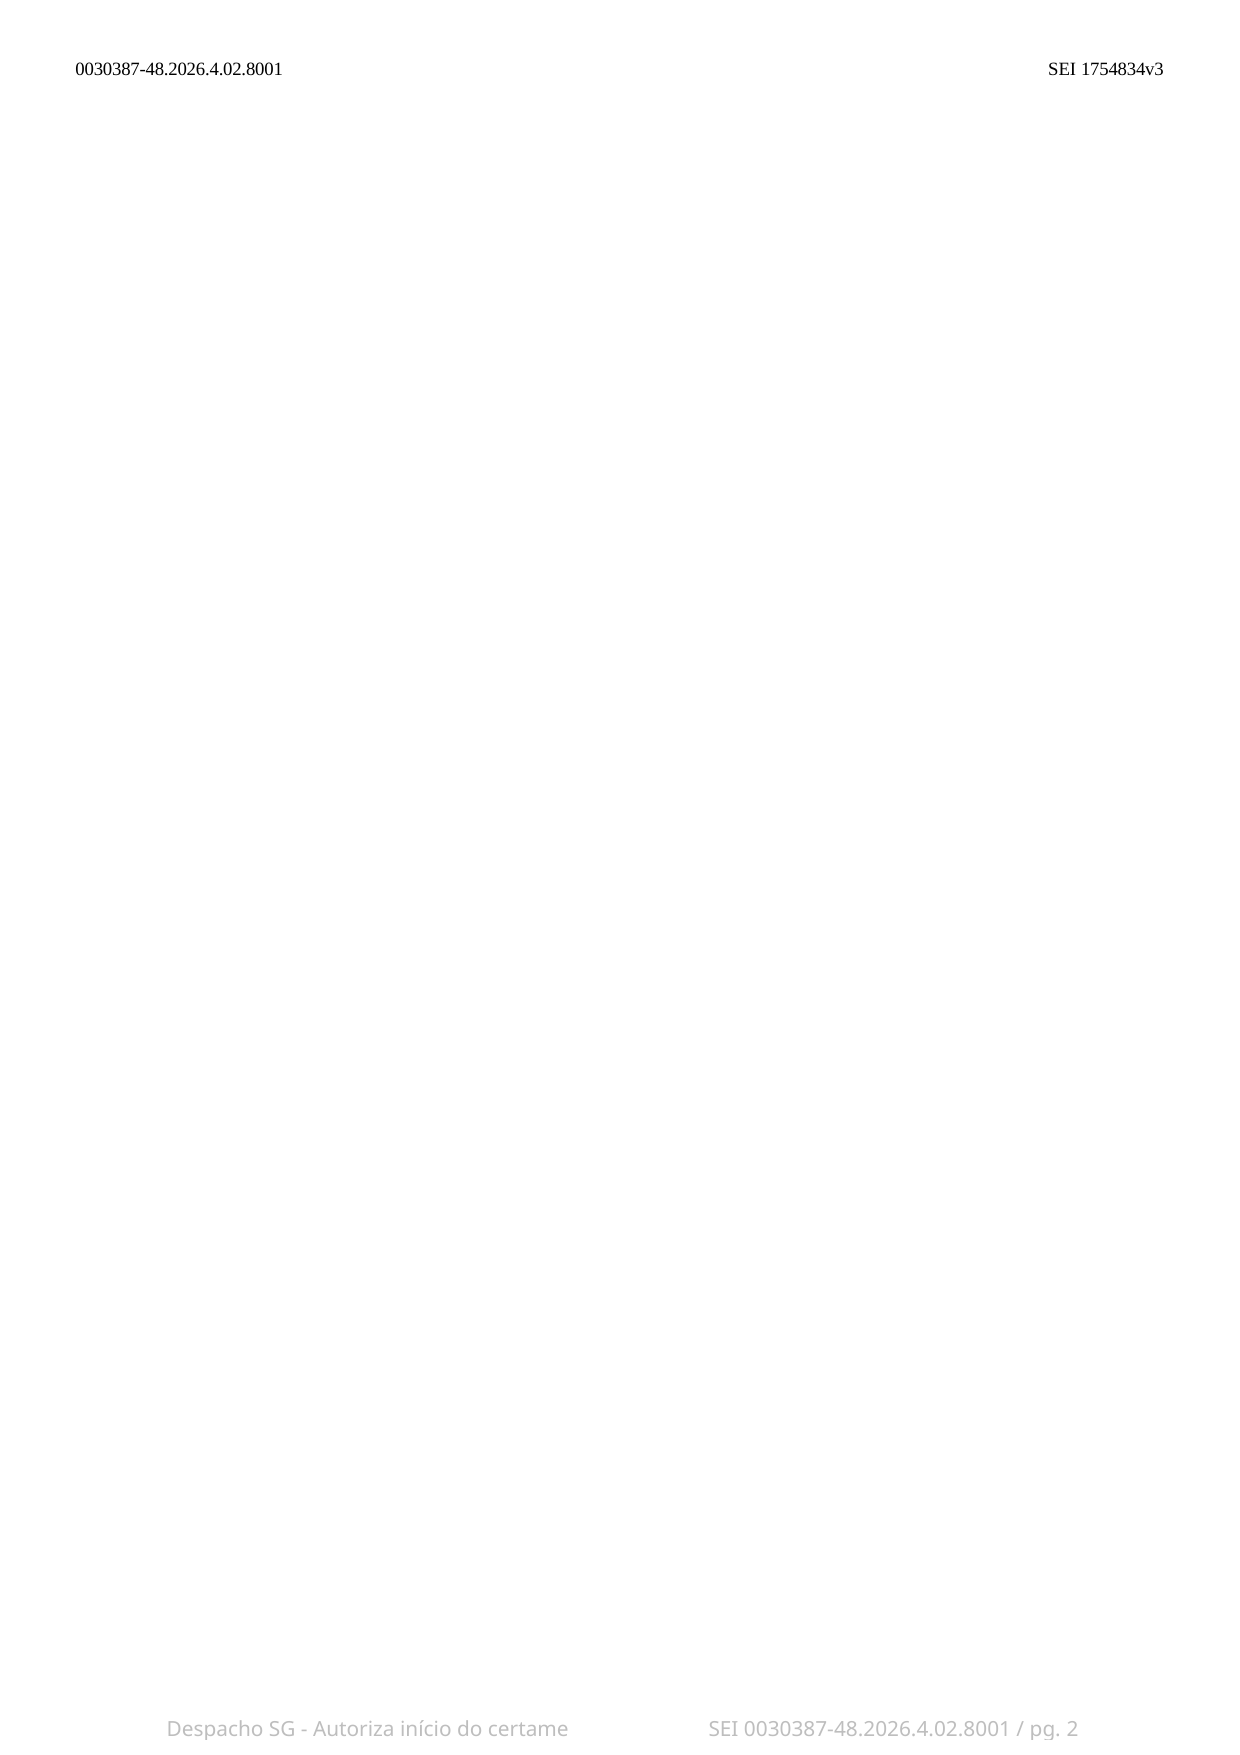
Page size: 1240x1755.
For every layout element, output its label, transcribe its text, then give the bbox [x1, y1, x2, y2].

text 0030387-48.2026.4.02.8001 SEI 1754834v3 [59, 58, 1180, 80]
